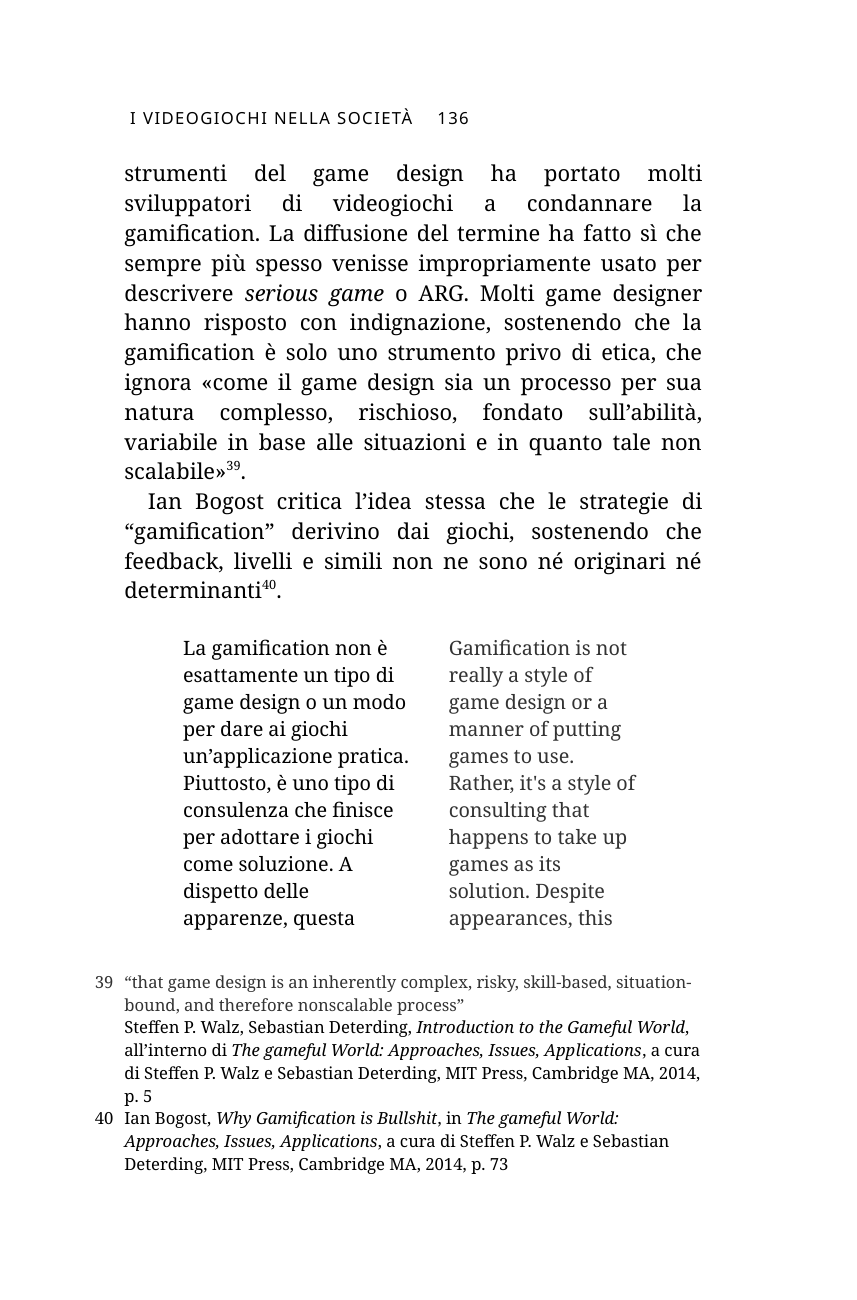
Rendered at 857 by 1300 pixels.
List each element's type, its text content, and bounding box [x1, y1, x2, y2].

table_header Gamification is not really a style of game design or a manner of putting games to use. Rather, it's a style of consulting that happens to take up games as its solution. Despite appearances, this [431, 605, 649, 937]
text strumenti del game design ha portato molti sviluppatori di videogiochi a condannare la gamification. La diffusione del termine ha fatto sì che sempre più spesso venisse impropriamente usato per descrivere serious game o ARG. Molti game designer hanno risposto con indignazione, sostenendo che la gamification è solo uno strumento privo di etica, che ignora «come il game design sia un processo per sua natura complesso, rischioso, fondato sull’abilità, variabile in base alle situazioni e in quanto tale non scalabile». [124, 158, 703, 486]
text Ian Bogost, Why Gamification is Bullshit, in The gameful World: Approaches, Issues, Applications, a cura di Steffen P. Walz e Sebastian Deterding, MIT Press, Cambridge MA, 2014, p. 73 [94, 1107, 703, 1175]
text Steffen P. Walz, Sebastian Deterding, Introduction to the Gameful World, all’interno di The gameful World: Approaches, Issues, Applications, a cura di Steffen P. Walz e Sebastian Deterding, MIT Press, Cambridge MA, 2014, p. 5 [94, 1016, 703, 1107]
table_header La gamification non è esattamente un tipo di game design o un modo per dare ai giochi un’applicazione pratica. Piuttosto, è uno tipo di consulenza che finisce per adottare i giochi come soluzione. A dispetto delle apparenze, questa [177, 605, 431, 937]
text Ian Bogost critica l’idea stessa che le strategie di “gamification” derivino dai giochi, sostenendo che feedback, livelli e simili non ne sono né originari né determinanti. [124, 486, 703, 605]
text “that game design is an inherently complex, risky, skill-based, situation-bound, and therefore nonscalable process” [94, 971, 703, 1016]
